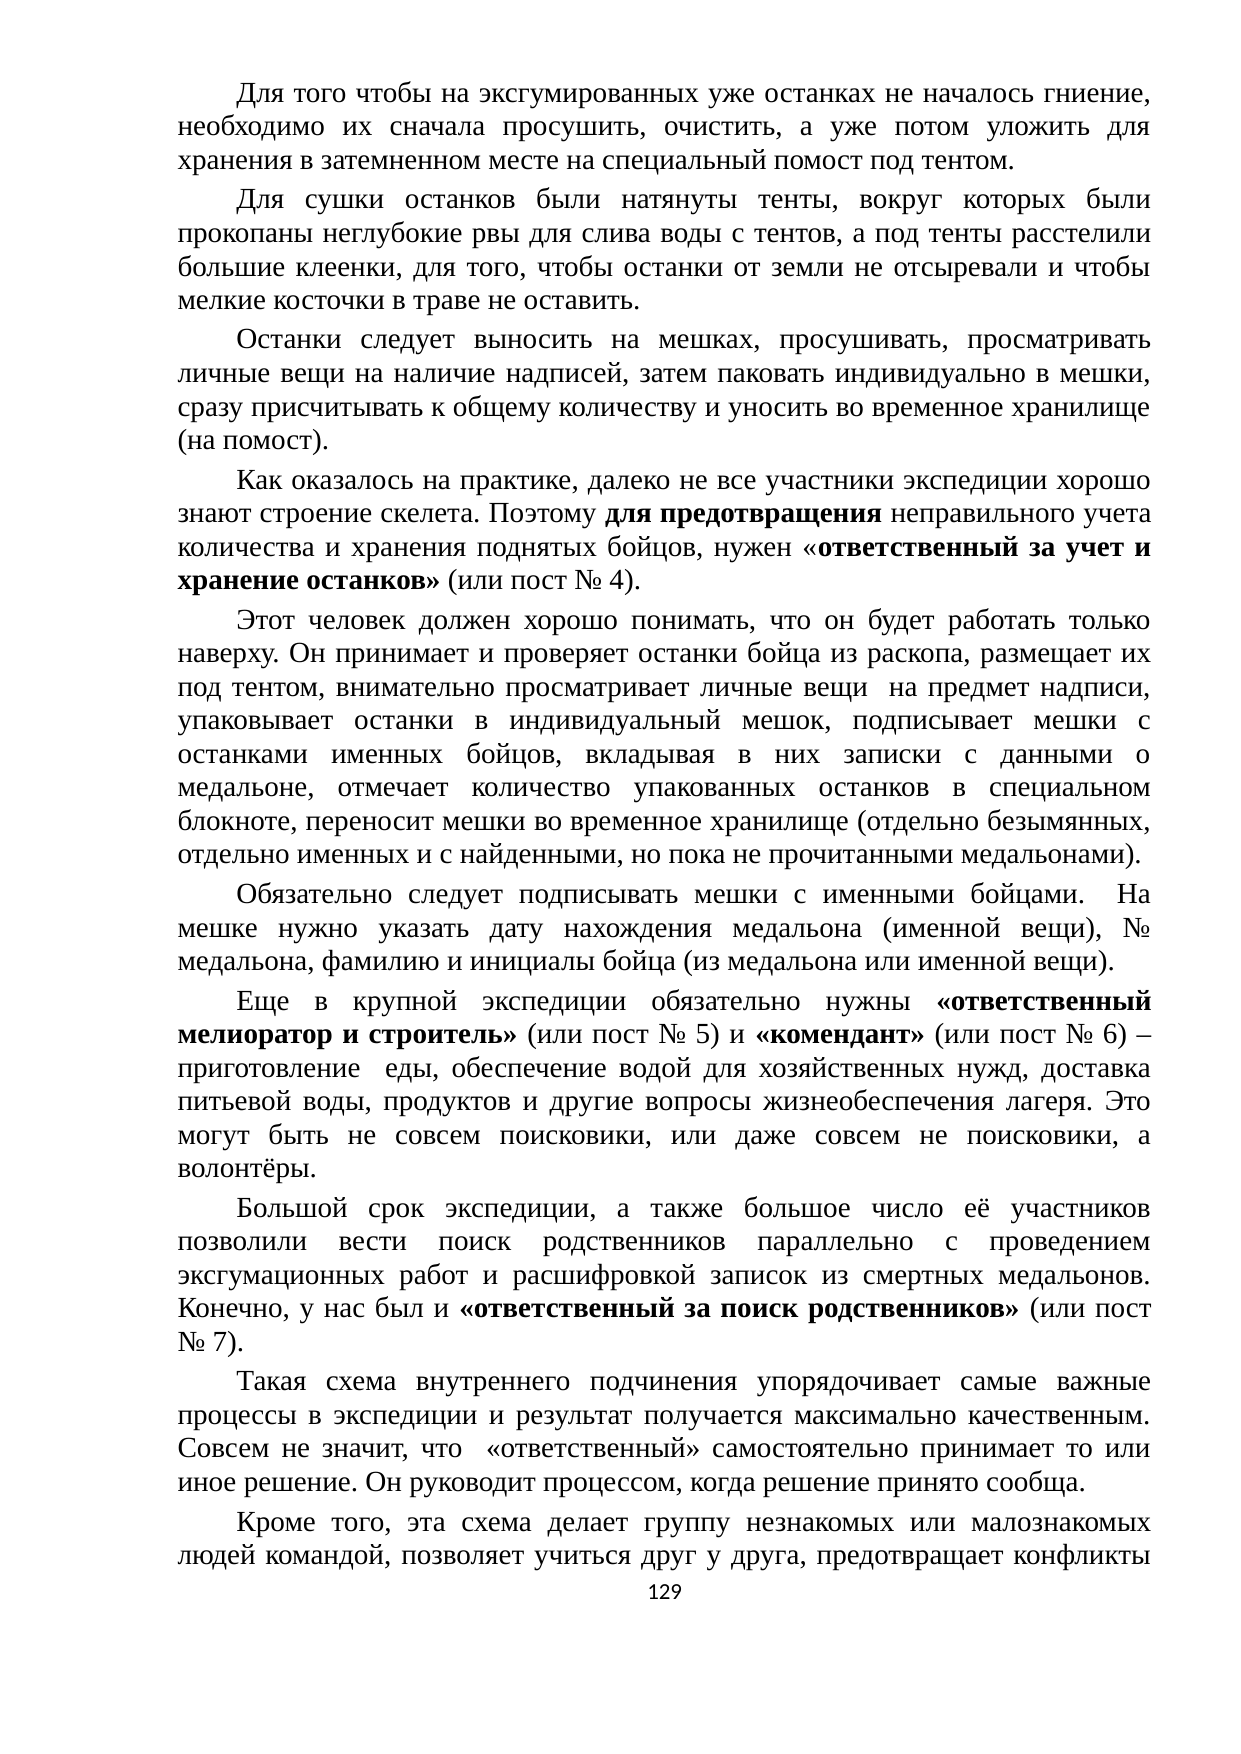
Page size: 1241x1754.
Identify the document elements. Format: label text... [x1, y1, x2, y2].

text Этот человек должен хорошо понимать, что он будет работать только наверху. Он принимает и проверяет останки бойца из раскопа, размещает их под тентом, внимательно просматривает личные вещи на предмет надписи, упаковывает останки в индивидуальный мешок, подписывает мешки с останками именных бойцов, вкладывая в них записки с данными о медальоне, отмечает количество упакованных останков в специальном блокноте, переносит мешки во временное хранилище (отдельно безымянных, отдельно именных и с найденными, но пока не прочитанными медальонами). [177, 602, 1152, 870]
text Такая схема внутреннего подчинения упорядочивает самые важные процессы в экспедиции и результат получается максимально качественным. Совсем не значит, что «ответственный» самостоятельно принимает то или иное решение. Он руководит процессом, когда решение принято сообща. [177, 1363, 1152, 1498]
text Обязательно следует подписывать мешки с именными бойцами. На мешке нужно указать дату нахождения медальона (именной вещи), № медальона, фамилию и инициалы бойца (из медальона или именной вещи). [177, 876, 1152, 977]
text Как оказалось на практике, далеко не все участники экспедиции хорошо знают строение скелета. Поэтому для предотвращения неправильного учета количества и хранения поднятых бойцов, нужен «ответственный за учет и хранение останков» (или пост № 4). [177, 462, 1152, 596]
text Останки следует выносить на мешках, просушивать, просматривать личные вещи на наличие надписей, затем паковать индивидуально в мешки, сразу присчитывать к общему количеству и уносить во временное хранилище (на помост). [177, 322, 1152, 456]
text Для сушки останков были натянуты тенты, вокруг которых были прокопаны неглубокие рвы для слива воды с тентов, а под тенты расстелили большие клеенки, для того, чтобы останки от земли не отсыревали и чтобы мелкие косточки в траве не оставить. [177, 182, 1152, 316]
text Еще в крупной экспедиции обязательно нужны «ответственный мелиоратор и строитель» (или пост № 5) и «комендант» (или пост № 6) – приготовление еды, обеспечение водой для хозяйственных нужд, доставка питьевой воды, продуктов и другие вопросы жизнеобеспечения лагеря. Это могут быть не совсем поисковики, или даже совсем не поисковики, а волонтёры. [177, 983, 1152, 1184]
text Для того чтобы на эксгумированных уже останках не началось гниение, необходимо их сначала просушить, очистить, а уже потом уложить для хранения в затемненном месте на специальный помост под тентом. [177, 75, 1152, 176]
text Большой срок экспедиции, а также большое число её участников позволили вести поиск родственников параллельно с проведением эксгумационных работ и расшифровкой записок из смертных медальонов. Конечно, у нас был и «ответственный за поиск родственников» (или пост № 7). [177, 1190, 1152, 1358]
text Кроме того, эта схема делает группу незнакомых или малознакомых людей командой, позволяет учиться друг у друга, предотвращает конфликты [177, 1504, 1152, 1571]
